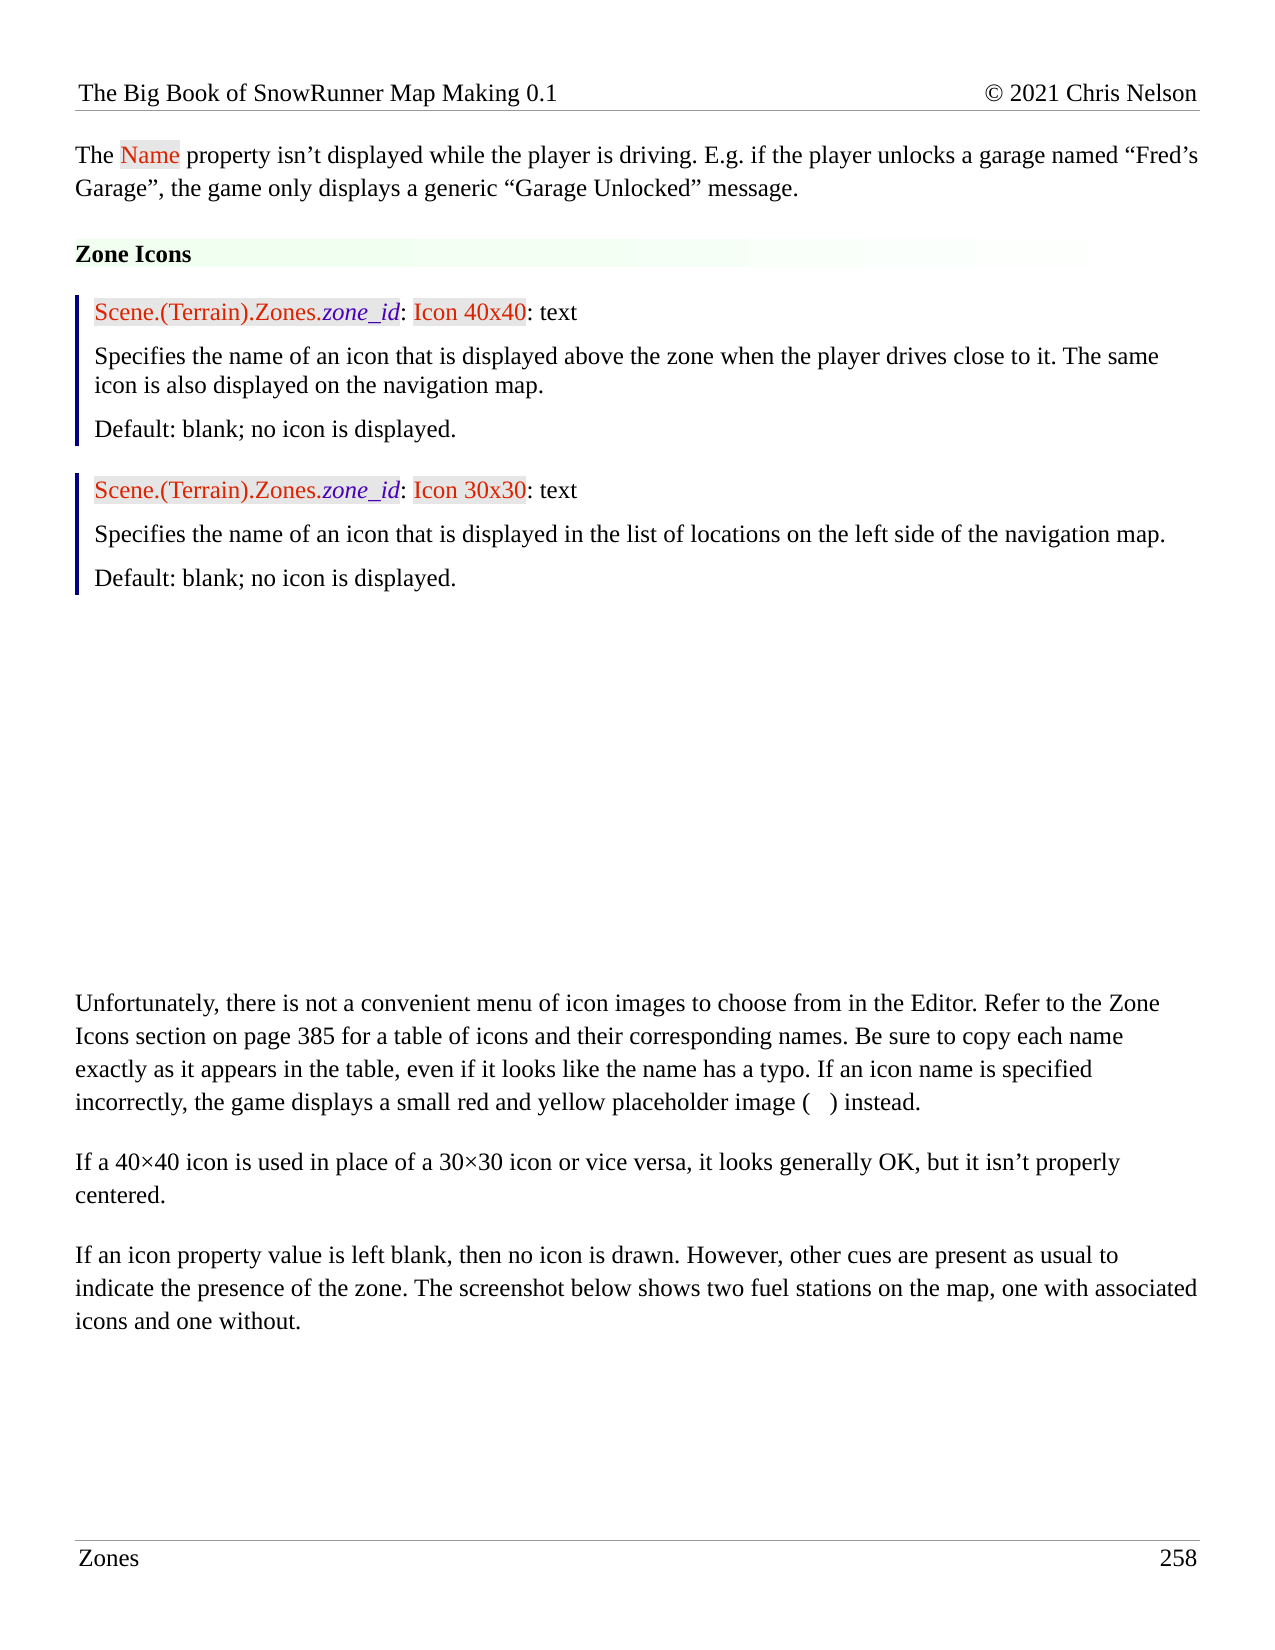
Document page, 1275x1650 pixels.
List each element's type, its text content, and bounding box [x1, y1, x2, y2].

text Unfortunately, there is not a convenient menu of icon images to choose from in the Editor. Refer to the Zone Icons section on page 385 for a table of icons and their corresponding names. Be sure to copy each name exactly as it appears in the table, even if it looks like the name has a typo. If an icon name is specified incorrectly, the game displays a small red and yellow placeholder image () instead. [75, 988, 1200, 1116]
text Default: blank; no icon is displayed. [79, 411, 1200, 446]
text If an icon property value is left blank, then no icon is drawn. However, other cues are present as usual to indicate the presence of the zone. The screenshot below shows two fuel stations on the map, one with associated icons and one without. [75, 1240, 1200, 1335]
text Scene.(Terrain).Zones.zone_id: Icon 30x30: text [75, 472, 1200, 504]
subtitle Zone Icons [75, 239, 1200, 267]
text Default: blank; no icon is displayed. [79, 560, 1200, 595]
text Scene.(Terrain).Zones.zone_id: Icon 40x40: text [75, 294, 1200, 326]
text Specifies the name of an icon that is displayed in the list of locations on the left side of the navigation map. [79, 516, 1200, 548]
text The Name property isn’t displayed while the player is driving. E.g. if the player unlocks a garage named “Fred’s Garage”, the game only displays a generic “Garage Unlocked” message. [75, 140, 1200, 202]
text Specifies the name of an icon that is displayed above the zone when the player drives close to it. The same icon is also displayed on the navigation map. [79, 338, 1200, 399]
text If a 40×40 icon is used in place of a 30×30 icon or vice versa, it looks generally OK, but it isn’t properly centered. [75, 1147, 1200, 1209]
